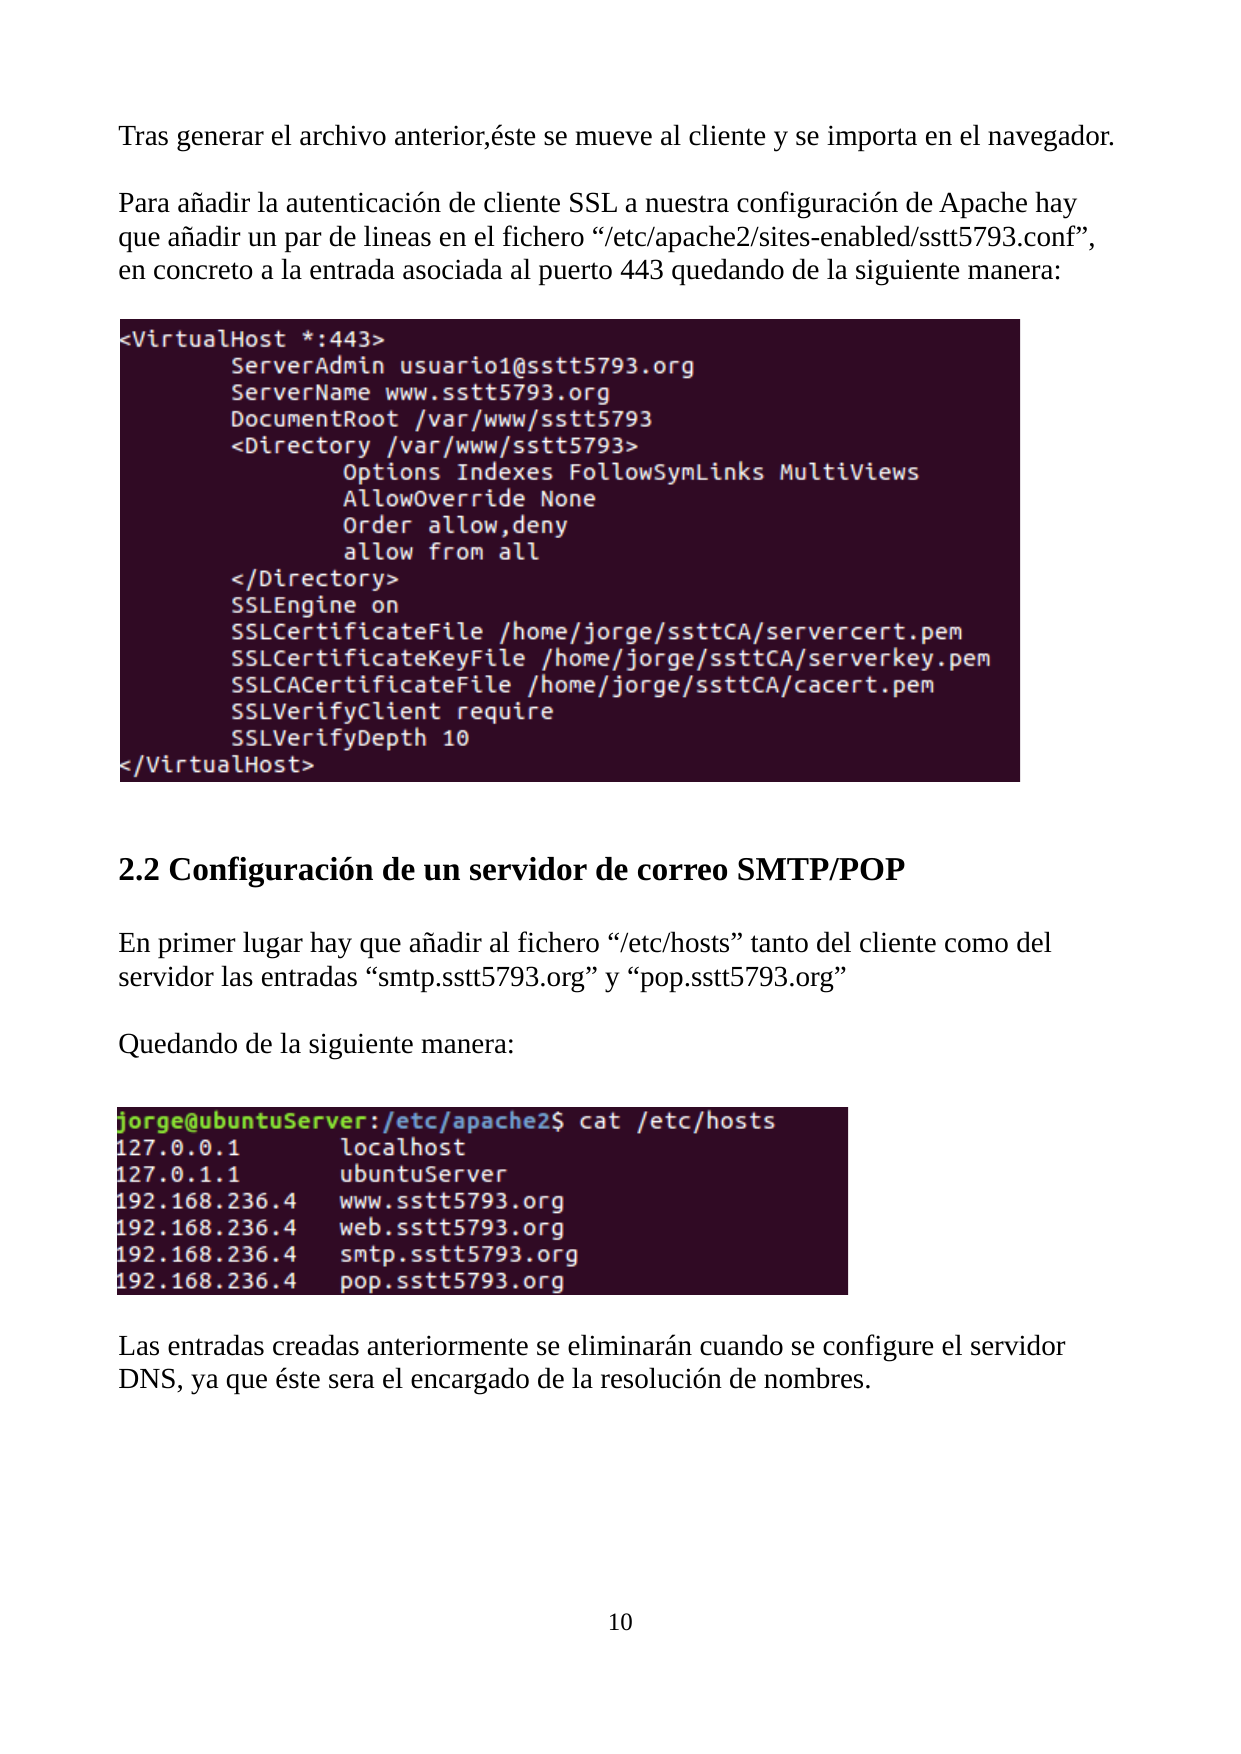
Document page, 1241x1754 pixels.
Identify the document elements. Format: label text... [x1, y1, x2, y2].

text 2.2 Configuración de un servidor de correo SMTP/POP [118, 849, 1122, 887]
text Para añadir la autenticación de cliente SSL a nuestra configuración de Apache hay que añadir un par de lineas en el fichero “/etc/apache2/sites-enabled/sstt5793.conf”, en concreto a la entrada asociada al puerto 443 quedando de la siguiente manera: [118, 185, 1122, 286]
picture [120, 319, 1020, 782]
picture [117, 1107, 849, 1295]
text Tras generar el archivo anterior,éste se mueve al cliente y se importa en el navegador. [118, 118, 1122, 152]
text Quedando de la siguiente manera: [118, 1026, 1122, 1060]
text En primer lugar hay que añadir al fichero “/etc/hosts” tanto del cliente como del servidor las entradas “smtp.sstt5793.org” y “pop.sstt5793.org” [118, 926, 1122, 993]
text Las entradas creadas anteriormente se eliminarán cuando se configure el servidor DNS, ya que éste sera el encargado de la resolución de nombres. [118, 1328, 1122, 1395]
